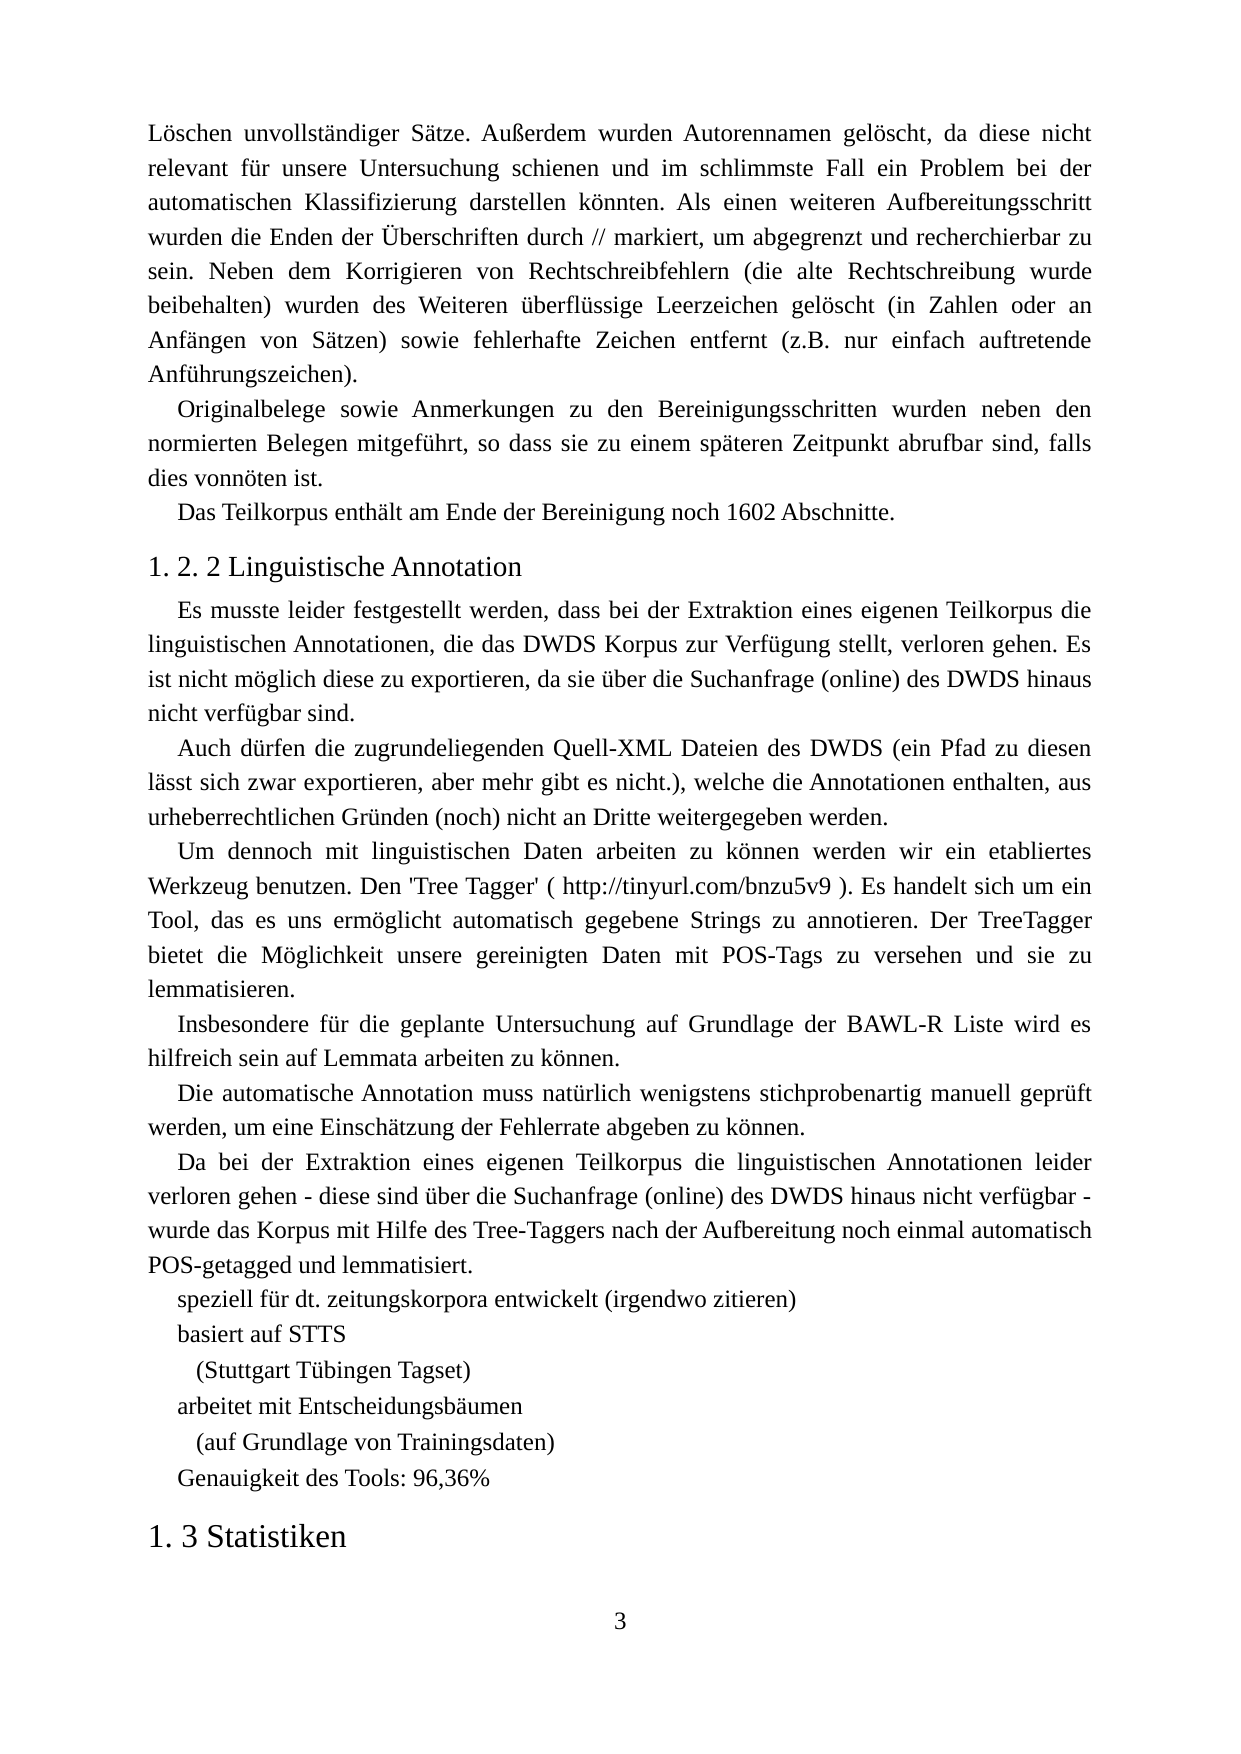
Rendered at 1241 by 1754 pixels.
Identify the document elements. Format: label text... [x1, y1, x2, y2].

text Genauigkeit des Tools: 96,36% [148, 1463, 1093, 1491]
text basiert auf STTS [148, 1319, 1093, 1348]
text Originalbelege sowie Anmerkungen zu den Bereinigungsschritten wurden neben den normierten Belegen mitgeführt, so dass sie zu einem späteren Zeitpunkt abrufbar sind, falls dies vonnöten ist. [148, 394, 1093, 492]
text Um dennoch mit linguistischen Daten arbeiten zu können werden wir ein etabliertes Werkzeug benutzen. Den 'Tree Tagger' ( http://tinyurl.com/bnzu5v9 ). Es handelt sich um ein Tool, das es uns ermöglicht automatisch gegebene Strings zu annotieren. Der TreeTagger bietet die Möglichkeit unsere gereinigten Daten mit POS-Tags zu versehen und sie zu lemmatisieren. [148, 836, 1093, 1003]
text (Stuttgart Tübingen Tagset) [148, 1355, 1093, 1384]
text speziell für dt. zeitungskorpora entwickelt (irgendwo zitieren) [148, 1284, 1093, 1313]
text arbeitet mit Entscheidungsbäumen [148, 1391, 1093, 1419]
text Auch dürfen die zugrundeliegenden Quell-XML Dateien des DWDS (ein Pfad zu diesen lässt sich zwar exportieren, aber mehr gibt es nicht.), welche die Annotationen enthalten, aus urheberrechtlichen Gründen (noch) nicht an Dritte weitergegeben werden. [148, 733, 1093, 831]
text Die automatische Annotation muss natürlich wenigstens stichprobenartig manuell geprüft werden, um eine Einschätzung der Fehlerrate abgeben zu können. [148, 1078, 1093, 1141]
text Löschen unvollständiger Sätze. Außerdem wurden Autorennamen gelöscht, da diese nicht relevant für unsere Untersuchung schienen und im schlimmste Fall ein Problem bei der automatischen Klassifizierung darstellen könnten. Als einen weiteren Aufbereitungsschritt wurden die Enden der Überschriften durch // markiert, um abgegrenzt und recherchierbar zu sein. Neben dem Korrigieren von Rechtschreibfehlern (die alte Rechtschreibung wurde beibehalten) wurden des Weiteren überflüssige Leerzeichen gelöscht (in Zahlen oder an Anfängen von Sätzen) sowie fehlerhafte Zeichen entfernt (z.B. nur einfach auftretende Anführungszeichen). [148, 118, 1093, 388]
text Es musste leider festgestellt werden, dass bei der Extraktion eines eigenen Teilkorpus die linguistischen Annotationen, die das DWDS Korpus zur Verfügung stellt, verloren gehen. Es ist nicht möglich diese zu exportieren, da sie über die Suchanfrage (online) des DWDS hinaus nicht verfügbar sind. [148, 595, 1093, 727]
text Insbesondere für die geplante Untersuchung auf Grundlage der BAWL-R Liste wird es hilfreich sein auf Lemmata arbeiten zu können. [148, 1009, 1093, 1072]
text Da bei der Extraktion eines eigenen Teilkorpus die linguistischen Annotationen leider verloren gehen - diese sind über die Suchanfrage (online) des DWDS hinaus nicht verfügbar - wurde das Korpus mit Hilfe des Tree-Taggers nach der Aufbereitung noch einmal automatisch POS-getagged und lemmatisiert. [148, 1147, 1093, 1279]
text (auf Grundlage von Trainingsdaten) [148, 1427, 1093, 1456]
text 1. 3 Statistiken [148, 1516, 1093, 1555]
text 1. 2. 2 Linguistische Annotation [148, 549, 1093, 583]
text Das Teilkorpus enthält am Ende der Bereinigung noch 1602 Abschnitte. [148, 497, 1093, 526]
